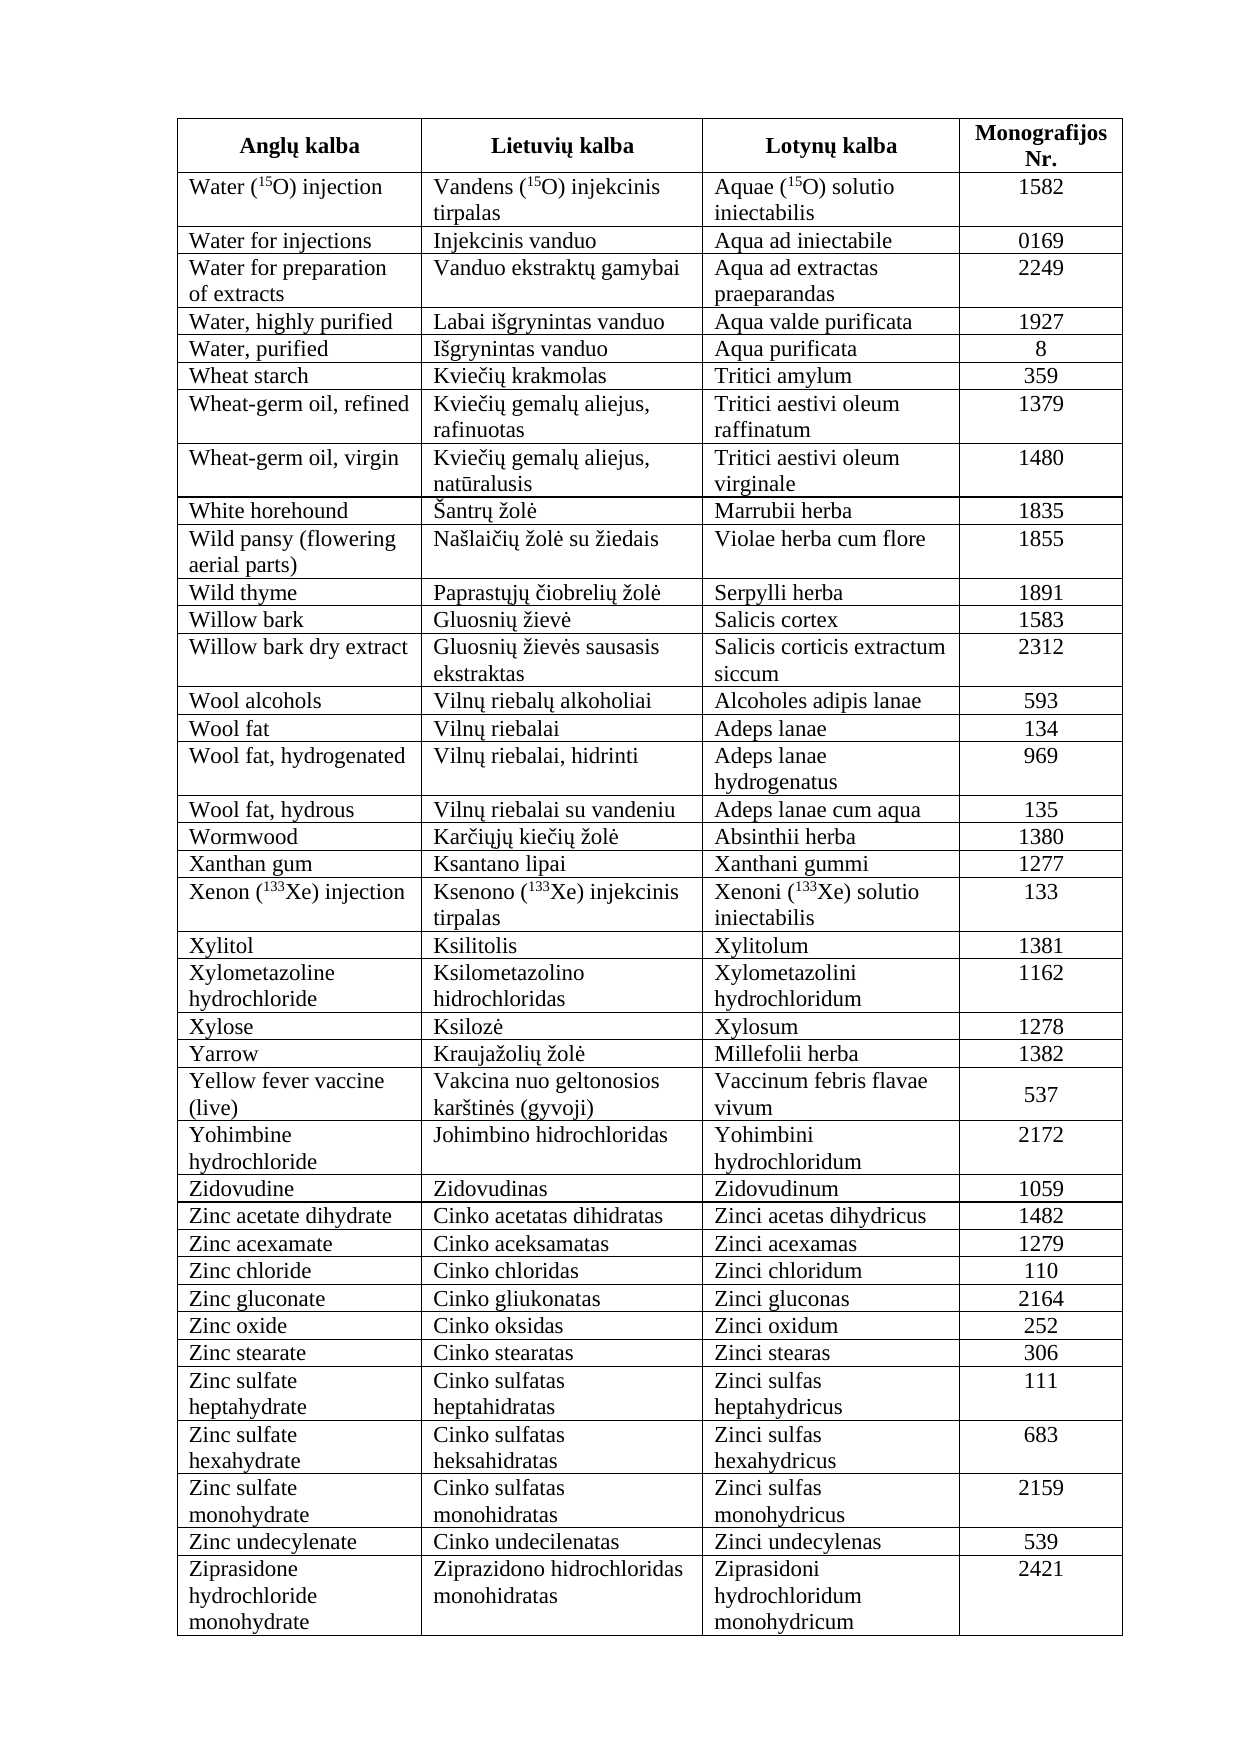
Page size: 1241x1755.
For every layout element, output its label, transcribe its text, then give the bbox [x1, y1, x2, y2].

table_cell 1582 [960, 173, 1122, 226]
table_cell Wheat-germ oil, refined [178, 390, 421, 443]
table_cell Cinko sulfatas heptahidratas [422, 1367, 702, 1419]
table_cell Zinci chloridum [703, 1257, 959, 1284]
table_cell Injekcinis vanduo [422, 227, 702, 253]
table_cell Xenoni (133Xe) solutio iniectabilis [703, 878, 959, 931]
table_cell Willow bark [178, 606, 421, 632]
table_cell Ksilozė [422, 1013, 702, 1039]
table_cell Tritici aestivi oleum virginale [703, 444, 959, 496]
table_cell Xanthan gum [178, 851, 421, 877]
table_cell Yohimbini hydrochloridum [703, 1121, 959, 1174]
table_cell Karčiųjų kiečių žolė [422, 823, 702, 849]
table_cell Serpylli herba [703, 579, 959, 605]
table_cell Absinthii herba [703, 823, 959, 849]
table_cell Zinci gluconas [703, 1285, 959, 1311]
table_header Monografijos Nr. [960, 119, 1122, 172]
table_cell Cinko chloridas [422, 1257, 702, 1284]
table_cell Zinc sulfate heptahydrate [178, 1367, 421, 1419]
table_cell 135 [960, 796, 1122, 822]
table_cell Zinc acexamate [178, 1230, 421, 1256]
table_cell 2312 [960, 634, 1122, 686]
table_cell Vandens (15O) injekcinis tirpalas [422, 173, 702, 226]
table_cell Wheat starch [178, 363, 421, 389]
table_cell 306 [960, 1340, 1122, 1366]
table_cell Adeps lanae [703, 715, 959, 741]
table_cell 1583 [960, 606, 1122, 632]
table_cell Water (15O) injection [178, 173, 421, 226]
table_cell Water, purified [178, 335, 421, 362]
table_cell Xylosum [703, 1013, 959, 1039]
table_cell Paprastųjų čiobrelių žolė [422, 579, 702, 605]
table_cell Marrubii herba [703, 498, 959, 524]
table_cell Kviečių gemalų aliejus, rafinuotas [422, 390, 702, 443]
table_cell Cinko acetatas dihidratas [422, 1203, 702, 1229]
table_cell 2421 [960, 1556, 1122, 1634]
table_cell 1279 [960, 1230, 1122, 1256]
table_cell Tritici amylum [703, 363, 959, 389]
table_cell Cinko aceksamatas [422, 1230, 702, 1256]
table_cell Wheat-germ oil, virgin [178, 444, 421, 496]
table_cell 134 [960, 715, 1122, 741]
table_cell Vilnų riebalai [422, 715, 702, 741]
table_cell Aquae (15O) solutio iniectabilis [703, 173, 959, 226]
table_cell Ziprazidono hidrochloridas monohidratas [422, 1556, 702, 1634]
table_cell Cinko sulfatas monohidratas [422, 1474, 702, 1527]
table_cell Zinc sulfate monohydrate [178, 1474, 421, 1527]
table_cell Zinc sulfate hexahydrate [178, 1421, 421, 1473]
table_cell Kraujažolių žolė [422, 1040, 702, 1067]
table_cell 1380 [960, 823, 1122, 849]
table_cell Ksilitolis [422, 932, 702, 958]
table_cell Zinc acetate dihydrate [178, 1203, 421, 1229]
table_cell Ksenono (133Xe) injekcinis tirpalas [422, 878, 702, 931]
table_cell Aqua valde purificata [703, 308, 959, 334]
table_cell 2159 [960, 1474, 1122, 1527]
table_cell Aqua purificata [703, 335, 959, 362]
table_cell Zinci sulfas monohydricus [703, 1474, 959, 1527]
table_cell 252 [960, 1312, 1122, 1338]
table_cell Zinci sulfas heptahydricus [703, 1367, 959, 1419]
table_cell Cinko stearatas [422, 1340, 702, 1366]
table_cell Zinc chloride [178, 1257, 421, 1284]
table_cell 1927 [960, 308, 1122, 334]
table_cell 1482 [960, 1203, 1122, 1229]
table_cell Water for preparation of extracts [178, 254, 421, 307]
table_cell Aqua ad iniectabile [703, 227, 959, 253]
table_cell Zinc gluconate [178, 1285, 421, 1311]
table_cell Water, highly purified [178, 308, 421, 334]
table_cell Tritici aestivi oleum raffinatum [703, 390, 959, 443]
table_cell 2249 [960, 254, 1122, 307]
table_cell 537 [960, 1068, 1122, 1120]
table_cell Zinci acetas dihydricus [703, 1203, 959, 1229]
table_cell Labai išgrynintas vanduo [422, 308, 702, 334]
table_cell 8 [960, 335, 1122, 362]
table_cell Zidovudinas [422, 1175, 702, 1201]
table_cell Salicis corticis extractum siccum [703, 634, 959, 686]
table_cell 2164 [960, 1285, 1122, 1311]
table_cell 111 [960, 1367, 1122, 1419]
table_cell Zinci stearas [703, 1340, 959, 1366]
table_cell Ksilometazolino hidrochloridas [422, 959, 702, 1012]
table_cell Vilnų riebalai, hidrinti [422, 742, 702, 795]
table_cell Ziprasidoni hydrochloridum monohydricum [703, 1556, 959, 1634]
table_cell Xenon (133Xe) injection [178, 878, 421, 931]
table_cell 359 [960, 363, 1122, 389]
table_cell Zinci acexamas [703, 1230, 959, 1256]
table_cell Cinko oksidas [422, 1312, 702, 1338]
table_cell Xylitol [178, 932, 421, 958]
table_cell Xylitolum [703, 932, 959, 958]
table_cell Yellow fever vaccine (live) [178, 1068, 421, 1120]
table_cell Ziprasidone hydrochloride monohydrate [178, 1556, 421, 1634]
table_cell 1835 [960, 498, 1122, 524]
table_cell 1855 [960, 525, 1122, 578]
table_cell Zinci oxidum [703, 1312, 959, 1338]
table_cell Cinko sulfatas heksahidratas [422, 1421, 702, 1473]
table_cell Vilnų riebalai su vandeniu [422, 796, 702, 822]
table_cell 1278 [960, 1013, 1122, 1039]
table_cell 1059 [960, 1175, 1122, 1201]
table_cell Wormwood [178, 823, 421, 849]
table_cell 1379 [960, 390, 1122, 443]
table_cell 593 [960, 687, 1122, 713]
table_cell 1277 [960, 851, 1122, 877]
table_cell Yarrow [178, 1040, 421, 1067]
table_cell Millefolii herba [703, 1040, 959, 1067]
table_cell Zidovudinum [703, 1175, 959, 1201]
table_cell Zinci sulfas hexahydricus [703, 1421, 959, 1473]
table_cell Adeps lanae hydrogenatus [703, 742, 959, 795]
table_cell Alcoholes adipis lanae [703, 687, 959, 713]
table_cell Johimbino hidrochloridas [422, 1121, 702, 1174]
table_cell 133 [960, 878, 1122, 931]
table_cell 0169 [960, 227, 1122, 253]
table_cell 110 [960, 1257, 1122, 1284]
table_cell Cinko gliukonatas [422, 1285, 702, 1311]
table_cell Vakcina nuo geltonosios karštinės (gyvoji) [422, 1068, 702, 1120]
table_cell Adeps lanae cum aqua [703, 796, 959, 822]
table_cell 969 [960, 742, 1122, 795]
table_cell Vilnų riebalų alkoholiai [422, 687, 702, 713]
table_cell Wool fat, hydrogenated [178, 742, 421, 795]
table_cell Xylometazolini hydrochloridum [703, 959, 959, 1012]
table_cell Kviečių gemalų aliejus, natūralusis [422, 444, 702, 496]
table_cell Aqua ad extractas praeparandas [703, 254, 959, 307]
table_cell Wild thyme [178, 579, 421, 605]
table_cell 2172 [960, 1121, 1122, 1174]
table_cell Wool fat, hydrous [178, 796, 421, 822]
table_cell Išgrynintas vanduo [422, 335, 702, 362]
table_header Lietuvių kalba [422, 119, 702, 172]
table_cell Gluosnių žievės sausasis ekstraktas [422, 634, 702, 686]
table_cell 1480 [960, 444, 1122, 496]
table_cell Zinc stearate [178, 1340, 421, 1366]
table_cell Violae herba cum flore [703, 525, 959, 578]
table_cell Ksantano lipai [422, 851, 702, 877]
table_cell Wool fat [178, 715, 421, 741]
table_cell Salicis cortex [703, 606, 959, 632]
table_cell Cinko undecilenatas [422, 1528, 702, 1554]
table_cell Wild pansy (flowering aerial parts) [178, 525, 421, 578]
table_cell 1381 [960, 932, 1122, 958]
table_cell Water for injections [178, 227, 421, 253]
table_cell 1162 [960, 959, 1122, 1012]
table_cell Xanthani gummi [703, 851, 959, 877]
table_header Lotynų kalba [703, 119, 959, 172]
table_cell Xylometazoline hydrochloride [178, 959, 421, 1012]
table_cell Vanduo ekstraktų gamybai [422, 254, 702, 307]
table_cell Xylose [178, 1013, 421, 1039]
table_cell White horehound [178, 498, 421, 524]
table_cell Yohimbine hydrochloride [178, 1121, 421, 1174]
table_cell Willow bark dry extract [178, 634, 421, 686]
table_cell Gluosnių žievė [422, 606, 702, 632]
table_cell Zidovudine [178, 1175, 421, 1201]
table_cell 1382 [960, 1040, 1122, 1067]
table_cell Vaccinum febris flavae vivum [703, 1068, 959, 1120]
table_cell 683 [960, 1421, 1122, 1473]
table_cell Šantrų žolė [422, 498, 702, 524]
table_cell 539 [960, 1528, 1122, 1554]
table_cell Našlaičių žolė su žiedais [422, 525, 702, 578]
table_cell Zinci undecylenas [703, 1528, 959, 1554]
table_cell Zinc undecylenate [178, 1528, 421, 1554]
table_header Anglų kalba [178, 119, 421, 172]
table_cell Wool alcohols [178, 687, 421, 713]
table_cell 1891 [960, 579, 1122, 605]
table_cell Kviečių krakmolas [422, 363, 702, 389]
table_cell Zinc oxide [178, 1312, 421, 1338]
